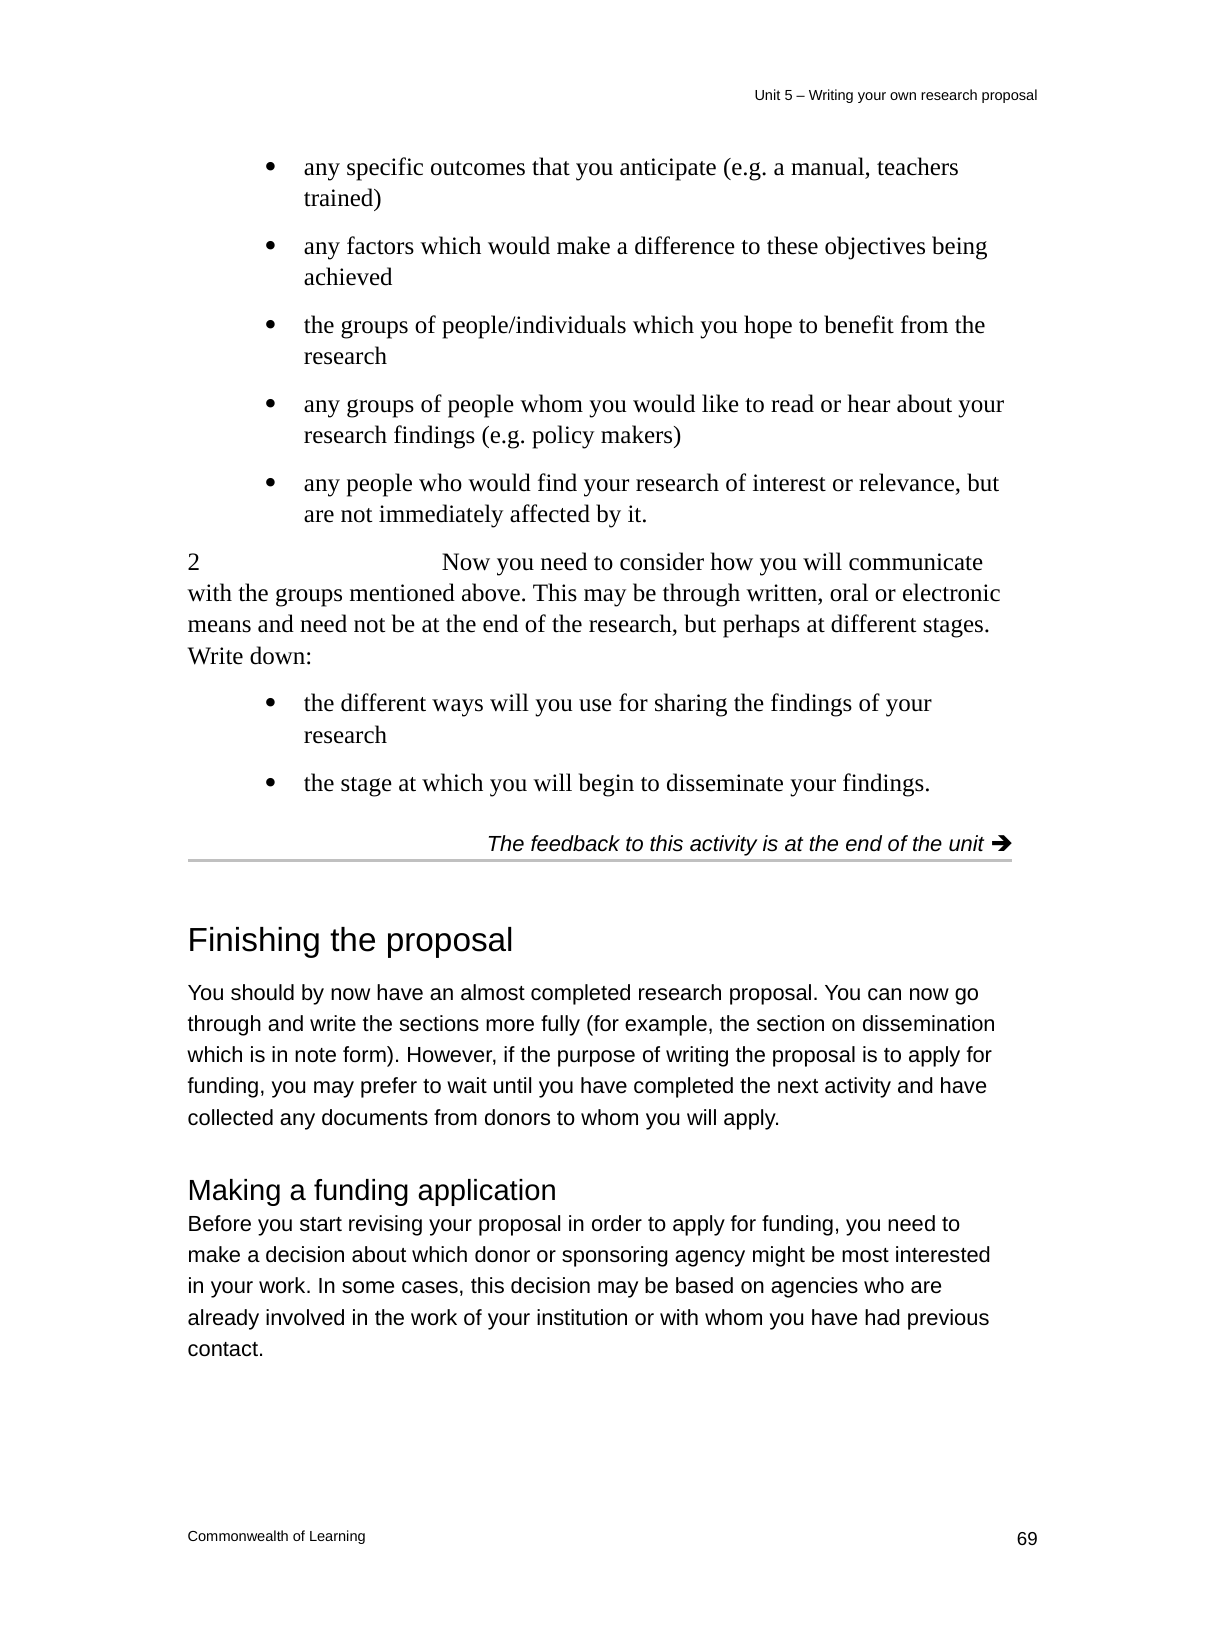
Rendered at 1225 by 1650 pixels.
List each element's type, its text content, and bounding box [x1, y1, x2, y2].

list the stage at which you will begin to disseminate your findings. [266, 766, 1012, 797]
text Making a funding application [187, 1173, 1012, 1206]
text You should by now have an almost completed research proposal. You can now go through and write the sections more fully (for example, the section on dissemination which is in note form). However, if the purpose of writing the proposal is to apply for funding, you may prefer to wait until you have completed the next activity and have collected any documents from donors to whom you will apply. [187, 975, 1012, 1131]
list the groups of people/individuals which you hope to benefit from the research [266, 308, 1012, 371]
list any groups of people whom you would like to read or hear about your research findings (e.g. policy makers) [266, 387, 1012, 450]
text The feedback to this activity is at the end of the unit  [187, 826, 1012, 862]
list any people who would find your research of interest or relevance, but are not immediately affected by it. [266, 466, 1012, 529]
text Before you start revising your proposal in order to apply for funding, you need to make a decision about which donor or sponsoring agency might be most interested in your work. In some cases, this decision may be based on agencies who are already involved in the work of your institution or with whom you have had previous contact. [187, 1206, 1012, 1362]
list any factors which would make a difference to these objectives being achieved [266, 229, 1012, 292]
text 2 Now you need to consider how you will communicate with the groups mentioned above. This may be through written, oral or electronic means and need not be at the end of the research, but perhaps at different stages. Write down: [187, 545, 1012, 670]
text Finishing the proposal [187, 920, 1012, 958]
list the different ways will you use for sharing the findings of your research [266, 687, 1012, 749]
list any specific outcomes that you anticipate (e.g. a manual, teachers trained) [266, 150, 1012, 212]
